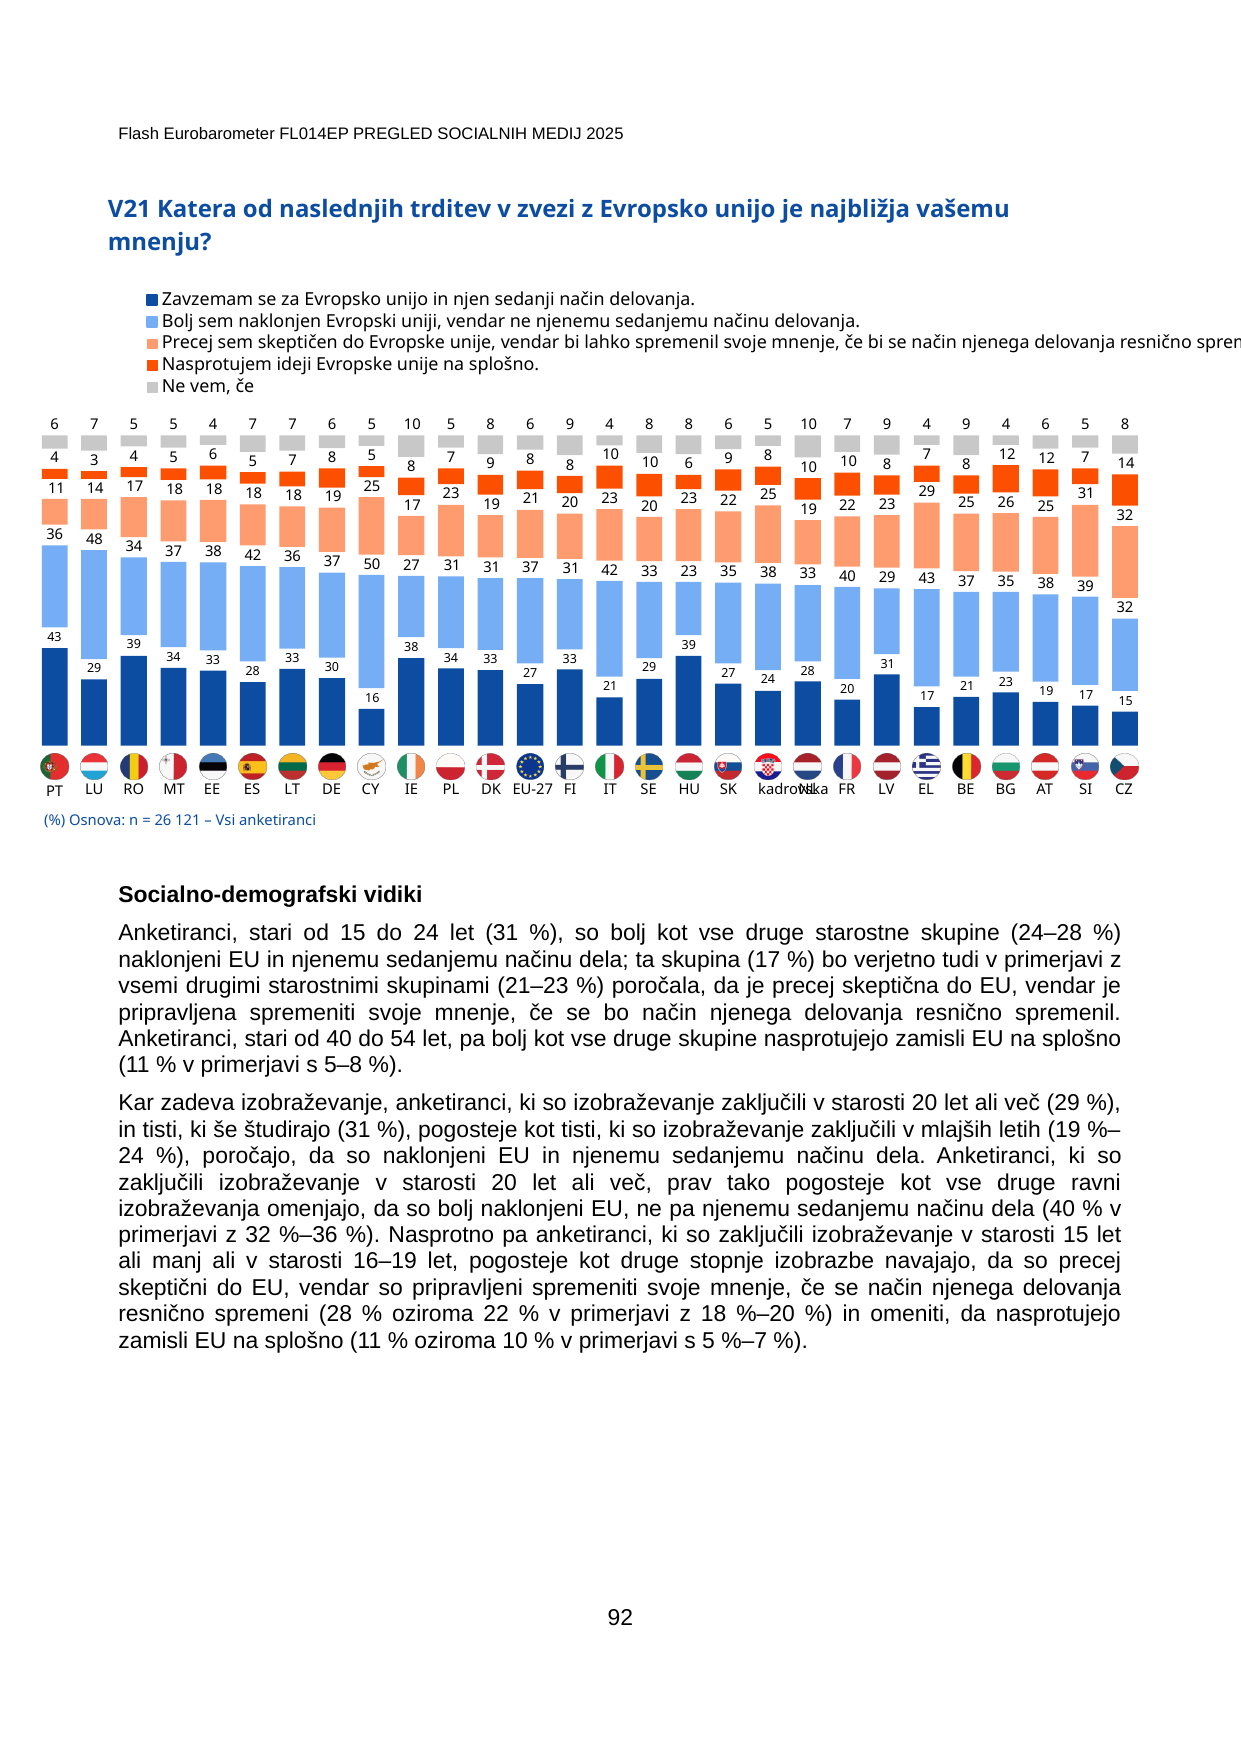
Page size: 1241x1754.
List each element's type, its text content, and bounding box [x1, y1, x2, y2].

picture [555, 753, 584, 780]
text Anketiranci, stari od 15 do 24 let (31 %), so bolj kot vse druge starostne skupine (24–28 %) naklonjeni EU in njenemu sedanjemu načinu dela; ta skupina (17 %) bo verjetno tudi v primerjavi z vsemi drugimi starostnimi skupinami (21–23 %) poročala, da je precej skeptična do EU, vendar je pripravljena spremeniti svoje mnenje, če se bo način njenega delovanja resnično spremenil. Anketiranci, stari od 40 do 54 let, pa bolj kot vse druge skupine nasprotujejo zamisli EU na splošno (11 % v primerjavi s 5–8 %). [118, 919, 1122, 1077]
picture [357, 753, 386, 780]
picture [1031, 753, 1059, 780]
picture [199, 753, 227, 780]
picture [952, 753, 981, 780]
picture [635, 753, 663, 780]
picture [992, 753, 1020, 780]
picture [1071, 753, 1099, 780]
picture [476, 753, 505, 780]
text [118, 184, 1122, 192]
text Kar zadeva izobraževanje, anketiranci, ki so izobraževanje zaključili v starosti 20 let ali več (29 %), in tisti, ki še študirajo (31 %), pogosteje kot tisti, ki so izobraževanje zaključili v mlajših letih (19 %–24 %), poročajo, da so naklonjeni EU in njenemu sedanjemu načinu dela. Anketiranci, ki so zaključili izobraževanje v starosti 20 let ali več, prav tako pogosteje kot vse druge ravni izobraževanja omenjajo, da so bolj naklonjeni EU, ne pa njenemu sedanjemu načinu dela (40 % v primerjavi z 32 %–36 %). Nasprotno pa anketiranci, ki so zaključili izobraževanje v starosti 15 let ali manj ali v starosti 16–19 let, pogosteje kot druge stopnje izobrazbe navajajo, da so precej skeptični do EU, vendar so pripravljeni spremeniti svoje mnenje, če se način njenega delovanja resnično spremeni (28 % oziroma 22 % v primerjavi z 18 %–20 %) in omeniti, da nasprotujejo zamisli EU na splošno (11 % oziroma 10 % v primerjavi s 5 %–7 %). [118, 1089, 1122, 1353]
picture [159, 753, 187, 780]
picture [754, 753, 782, 780]
picture [516, 753, 544, 780]
picture [1110, 753, 1139, 780]
picture [397, 753, 425, 780]
picture [873, 753, 901, 780]
picture [40, 753, 69, 780]
picture [318, 753, 346, 780]
picture [595, 753, 624, 780]
picture [80, 753, 108, 780]
text Socialno-demografski vidiki [118, 830, 1122, 907]
picture [278, 753, 307, 780]
picture [238, 753, 267, 780]
picture [714, 753, 742, 780]
picture [833, 753, 861, 780]
picture [436, 753, 465, 780]
picture [675, 753, 703, 780]
picture [120, 753, 148, 780]
picture [793, 753, 822, 780]
picture [912, 753, 941, 780]
